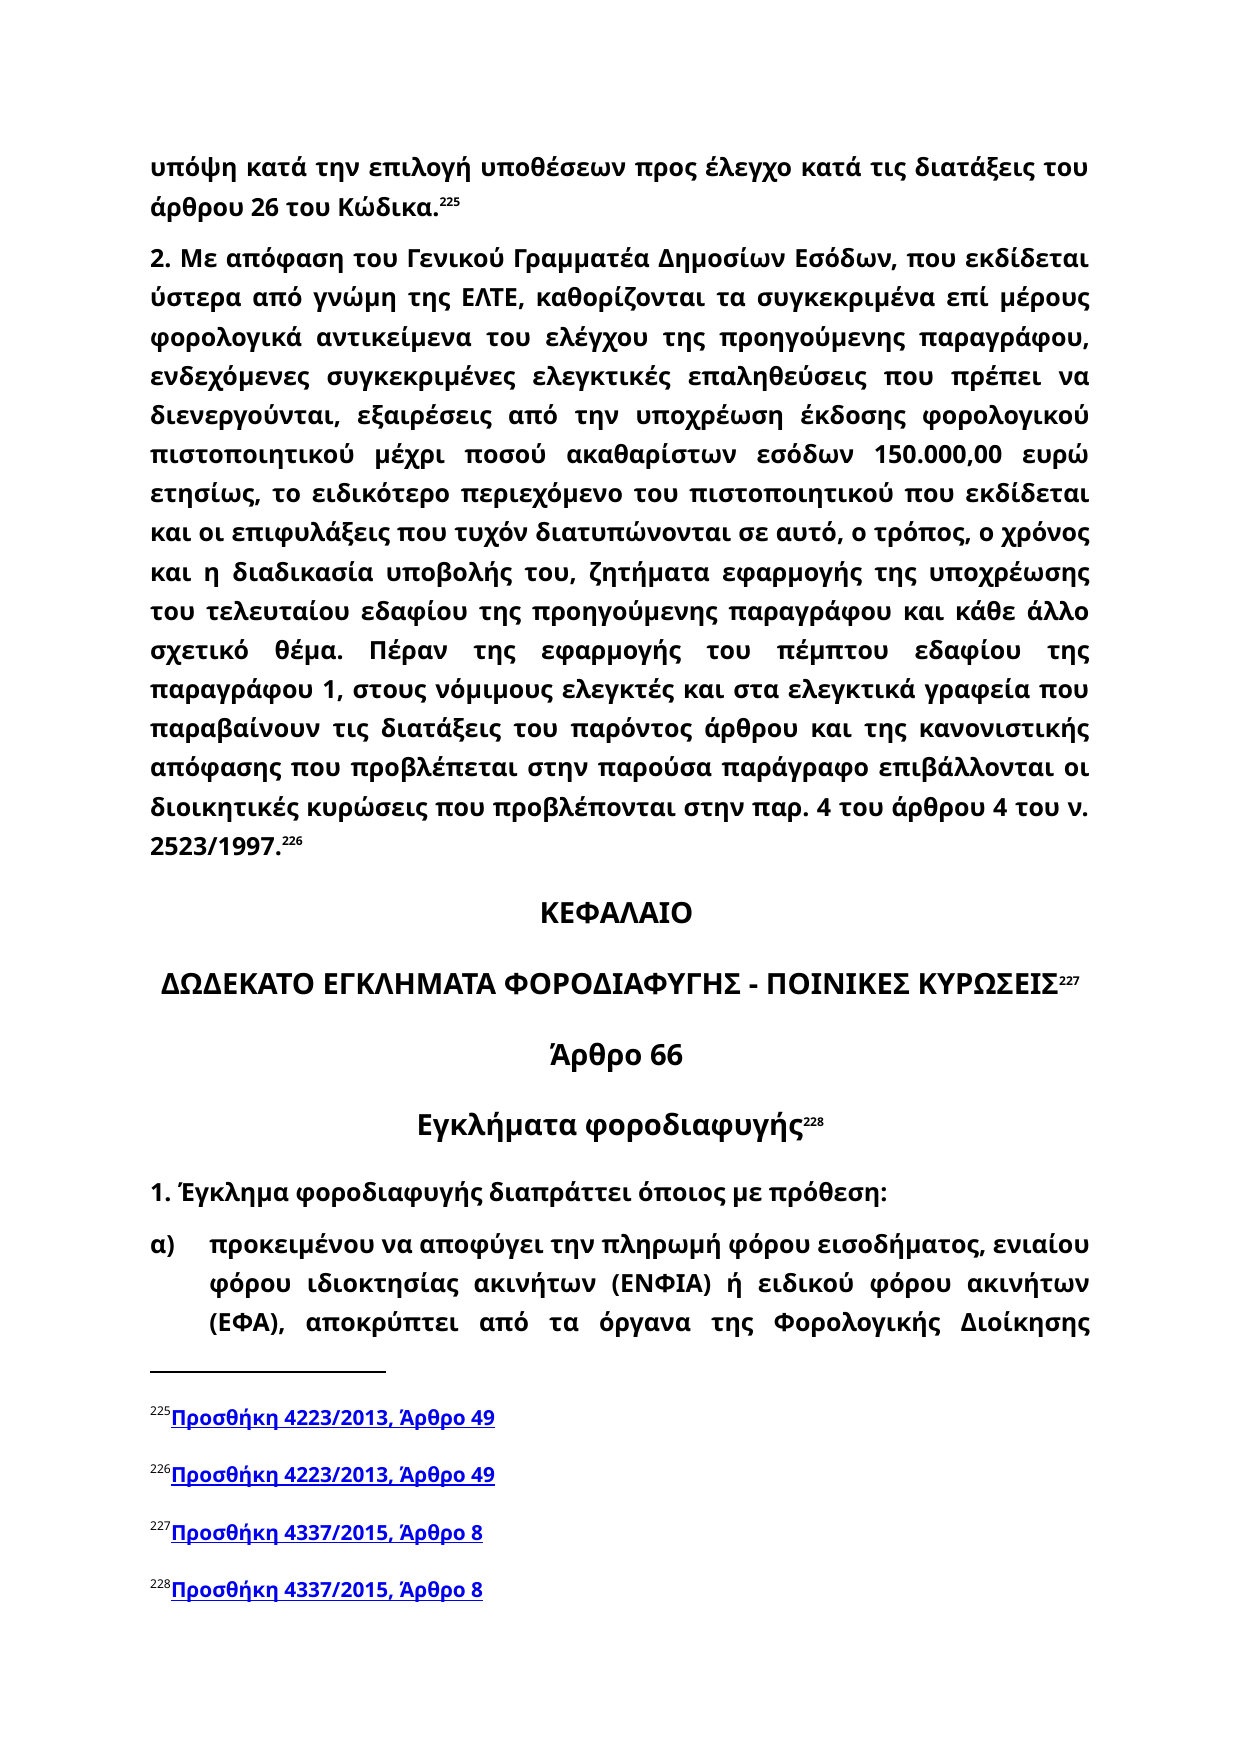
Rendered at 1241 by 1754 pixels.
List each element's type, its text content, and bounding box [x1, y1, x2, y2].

text υπόψη κατά την επιλογή υποθέσεων προς έλεγχο κατά τις διατάξεις του άρθρου 26 του Κώδικα. [150, 150, 1090, 223]
text Προσθήκη 4223/2013, Άρθρο 49 [150, 1403, 1090, 1431]
subtitle Εγκλήματα φοροδιαφυγής [150, 1104, 1090, 1144]
list α) προκειμένου να αποφύγει την πληρωμή φόρου εισοδήματος, ενιαίου φόρου ιδιοκτησίας ακινήτων (ΕΝΦΙΑ) ή ειδικού φόρου ακινήτων (ΕΦΑ), αποκρύπτει από τα όργανα της Φορολογικής Διοίκησης [150, 1227, 1090, 1339]
subtitle Άρθρο 66 [150, 1034, 1090, 1073]
subtitle ΚΕΦΑΛΑΙΟ [150, 892, 1090, 932]
text Προσθήκη 4337/2015, Άρθρο 8 [150, 1518, 1090, 1546]
text 1. Έγκλημα φοροδιαφυγής διαπράττει όποιος με πρόθεση: [150, 1175, 1090, 1209]
text Προσθήκη 4223/2013, Άρθρο 49 [150, 1460, 1090, 1489]
text Προσθήκη 4337/2015, Άρθρο 8 [150, 1576, 1090, 1604]
text 2. Με απόφαση του Γενικού Γραμματέα Δημοσίων Εσόδων, που εκδίδεται ύστερα από γνώμη της ΕΛΤΕ, καθορίζονται τα συγκεκριμένα επί μέρους φορολογικά αντικείμενα του ελέγχου της προηγούμενης παραγράφου, ενδεχόμενες συγκεκριμένες ελεγκτικές επαληθεύσεις που πρέπει να διενεργούνται, εξαιρέσεις από την υποχρέωση έκδοσης φορολογικού πιστοποιητικού μέχρι ποσού ακαθαρίστων εσόδων 150.000,00 ευρώ ετησίως, το ειδικότερο περιεχόμενο του πιστοποιητικού που εκδίδεται και οι επιφυλάξεις που τυχόν διατυπώνονται σε αυτό, ο τρόπος, ο χρόνος και η διαδικασία υποβολής του, ζητήματα εφαρμογής της υποχρέωσης του τελευταίου εδαφίου της προηγούμενης παραγράφου και κάθε άλλο σχετικό θέμα. Πέραν της εφαρμογής του πέμπτου εδαφίου της παραγράφου 1, στους νόμιμους ελεγκτές και στα ελεγκτικά γραφεία που παραβαίνουν τις διατάξεις του παρόντος άρθρου και της κανονιστικής απόφασης που προβλέπεται στην παρούσα παράγραφο επιβάλλονται οι διοικητικές κυρώσεις που προβλέπονται στην παρ. 4 του άρθρου 4 του ν. 2523/1997. [150, 241, 1090, 862]
subtitle ΔΩΔΕΚΑΤΟ ΕΓΚΛΗΜΑΤΑ ΦΟΡΟΔΙΑΦΥΓΗΣ - ΠΟΙΝΙΚΕΣ ΚΥΡΩΣΕΙΣ [150, 963, 1090, 1003]
